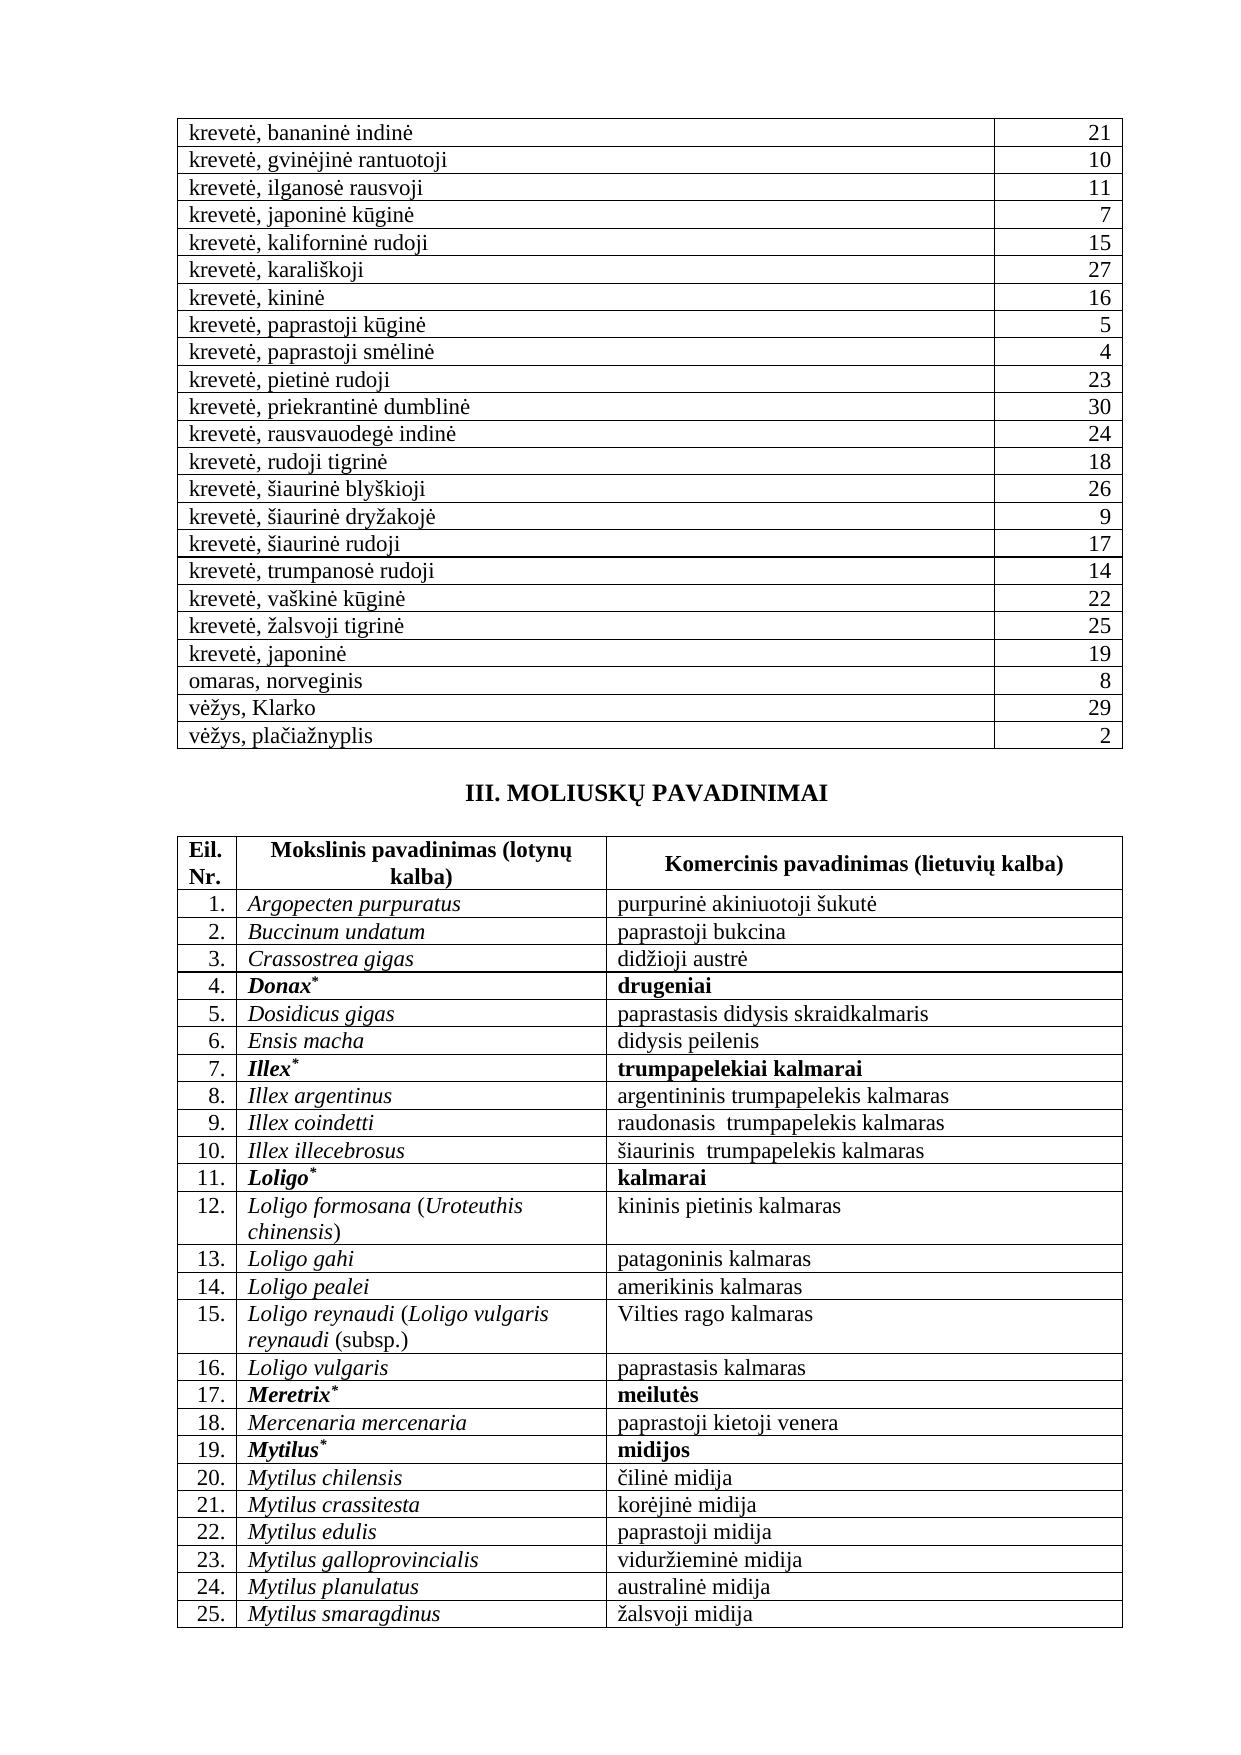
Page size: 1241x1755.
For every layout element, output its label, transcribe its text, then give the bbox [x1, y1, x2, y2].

table_cell 18. [178, 1409, 236, 1435]
table_cell omaras, norveginis [178, 667, 994, 693]
table_cell 22 [995, 585, 1122, 611]
table_cell Illex argentinus [237, 1082, 606, 1108]
table_cell 17 [995, 530, 1122, 556]
table_cell 2 [995, 722, 1122, 748]
table_cell didžioji austrė [607, 945, 1122, 971]
table_cell 25. [178, 1601, 236, 1627]
table_cell krevetė, ilganosė rausvoji [178, 174, 994, 200]
table_cell Loligo gahi [237, 1245, 606, 1272]
table_cell krevetė, gvinėjinė rantuotoji [178, 147, 994, 173]
table_cell 5 [995, 311, 1122, 337]
table_cell 4. [178, 973, 236, 999]
table_cell 24. [178, 1573, 236, 1599]
table_cell Donax* [237, 973, 606, 999]
table_cell šiaurinis trumpapelekis kalmaras [607, 1137, 1122, 1163]
table_cell 7. [178, 1055, 236, 1081]
table_cell raudonasis trumpapelekis kalmaras [607, 1110, 1122, 1136]
table_cell 10 [995, 147, 1122, 173]
table_cell trumpapelekiai kalmarai [607, 1055, 1122, 1081]
table_cell 18 [995, 448, 1122, 474]
table_cell 19. [178, 1436, 236, 1462]
table_cell krevetė, priekrantinė dumblinė [178, 393, 994, 419]
table_cell 14 [995, 558, 1122, 584]
table_cell krevetė, trumpanosė rudoji [178, 558, 994, 584]
table_cell paprastoji kietoji venera [607, 1409, 1122, 1435]
table_cell krevetė, rudoji tigrinė [178, 448, 994, 474]
table_cell čilinė midija [607, 1464, 1122, 1490]
table_cell 9 [995, 503, 1122, 529]
table_cell krevetė, šiaurinė dryžakojė [178, 503, 994, 529]
table_cell 5. [178, 1000, 236, 1026]
table_cell 15. [178, 1300, 236, 1353]
table_cell 16. [178, 1354, 236, 1380]
table_cell 7 [995, 201, 1122, 228]
table_cell 8 [995, 667, 1122, 693]
table_cell krevetė, karališkoji [178, 256, 994, 282]
table_cell 9. [178, 1110, 236, 1136]
table_cell 21 [995, 119, 1122, 146]
table_cell 15 [995, 229, 1122, 255]
table_cell paprastasis kalmaras [607, 1354, 1122, 1380]
table_cell 19 [995, 640, 1122, 666]
table_cell krevetė, bananinė indinė [178, 119, 994, 146]
text III. moliuskų PAVADINIMAI [177, 778, 1122, 807]
table_cell 23. [178, 1546, 236, 1572]
table_cell Mytilus edulis [237, 1518, 606, 1545]
table_cell 1. [178, 890, 236, 917]
table_cell Loligo vulgaris [237, 1354, 606, 1380]
table_cell krevetė, kaliforninė rudoji [178, 229, 994, 255]
table_cell 21. [178, 1491, 236, 1517]
table_cell 30 [995, 393, 1122, 419]
table_cell 27 [995, 256, 1122, 282]
table_cell australinė midija [607, 1573, 1122, 1599]
table_cell Mytilus chilensis [237, 1464, 606, 1490]
table_cell vėžys, Klarko [178, 695, 994, 721]
table_cell Meretrix* [237, 1381, 606, 1408]
table_cell 14. [178, 1273, 236, 1299]
table_cell 29 [995, 695, 1122, 721]
table_cell 8. [178, 1082, 236, 1108]
table_cell paprastasis didysis skraidkalmaris [607, 1000, 1122, 1026]
table_cell krevetė, paprastoji smėlinė [178, 338, 994, 365]
table_cell kininis pietinis kalmaras [607, 1192, 1122, 1244]
table_cell paprastoji bukcina [607, 918, 1122, 944]
table_header Komercinis pavadinimas (lietuvių kalba) [607, 837, 1122, 889]
table_cell Mytilus crassitesta [237, 1491, 606, 1517]
table_cell krevetė, šiaurinė rudoji [178, 530, 994, 556]
table_cell 26 [995, 475, 1122, 502]
table_cell argentininis trumpapelekis kalmaras [607, 1082, 1122, 1108]
table_cell midijos [607, 1436, 1122, 1462]
table_cell 25 [995, 612, 1122, 639]
table_header Mokslinis pavadinimas (lotynų kalba) [237, 837, 606, 889]
table_cell krevetė, vaškinė kūginė [178, 585, 994, 611]
table_cell Loligo reynaudi (Loligo vulgaris reynaudi (subsp.) [237, 1300, 606, 1353]
table_cell Mercenaria mercenaria [237, 1409, 606, 1435]
table_cell meilutės [607, 1381, 1122, 1408]
table_cell 11. [178, 1164, 236, 1191]
table_cell 3. [178, 945, 236, 971]
table_cell Illex illecebrosus [237, 1137, 606, 1163]
table_cell paprastoji midija [607, 1518, 1122, 1545]
table_cell 6. [178, 1027, 236, 1054]
table_cell 24 [995, 421, 1122, 447]
table_cell 23 [995, 366, 1122, 392]
table_cell Mytilus galloprovincialis [237, 1546, 606, 1572]
table_cell korėjinė midija [607, 1491, 1122, 1517]
table_cell 12. [178, 1192, 236, 1244]
table_cell Dosidicus gigas [237, 1000, 606, 1026]
table_cell Loligo pealei [237, 1273, 606, 1299]
table_cell Crassostrea gigas [237, 945, 606, 971]
table_cell 16 [995, 284, 1122, 310]
table_cell purpurinė akiniuotoji šukutė [607, 890, 1122, 917]
table_cell kalmarai [607, 1164, 1122, 1191]
table_cell Buccinum undatum [237, 918, 606, 944]
table_cell krevetė, japoninė [178, 640, 994, 666]
table_cell 17. [178, 1381, 236, 1408]
table_cell vėžys, plačiažnyplis [178, 722, 994, 748]
table_cell krevetė, kininė [178, 284, 994, 310]
table_cell amerikinis kalmaras [607, 1273, 1122, 1299]
table_cell 4 [995, 338, 1122, 365]
table_cell Mytilus planulatus [237, 1573, 606, 1599]
table_cell didysis peilenis [607, 1027, 1122, 1054]
table_cell 20. [178, 1464, 236, 1490]
table_cell Illex* [237, 1055, 606, 1081]
table_cell Argopecten purpuratus [237, 890, 606, 917]
table_cell krevetė, pietinė rudoji [178, 366, 994, 392]
table_cell 13. [178, 1245, 236, 1272]
table_cell krevetė, žalsvoji tigrinė [178, 612, 994, 639]
table_cell 2. [178, 918, 236, 944]
table_cell krevetė, japoninė kūginė [178, 201, 994, 228]
table_cell Illex coindetti [237, 1110, 606, 1136]
table_header Eil. Nr. [178, 837, 236, 889]
table_cell 10. [178, 1137, 236, 1163]
table_cell drugeniai [607, 973, 1122, 999]
table_cell Mytilus* [237, 1436, 606, 1462]
table_cell Vilties rago kalmaras [607, 1300, 1122, 1353]
table_cell 11 [995, 174, 1122, 200]
table_cell krevetė, paprastoji kūginė [178, 311, 994, 337]
table_cell žalsvoji midija [607, 1601, 1122, 1627]
table_cell krevetė, šiaurinė blyškioji [178, 475, 994, 502]
table_cell Ensis macha [237, 1027, 606, 1054]
table_cell viduržieminė midija [607, 1546, 1122, 1572]
table_cell krevetė, rausvauodegė indinė [178, 421, 994, 447]
table_cell Loligo formosana (Uroteuthis chinensis) [237, 1192, 606, 1244]
table_cell 22. [178, 1518, 236, 1545]
table_cell patagoninis kalmaras [607, 1245, 1122, 1272]
table_cell Loligo* [237, 1164, 606, 1191]
table_cell Mytilus smaragdinus [237, 1601, 606, 1627]
